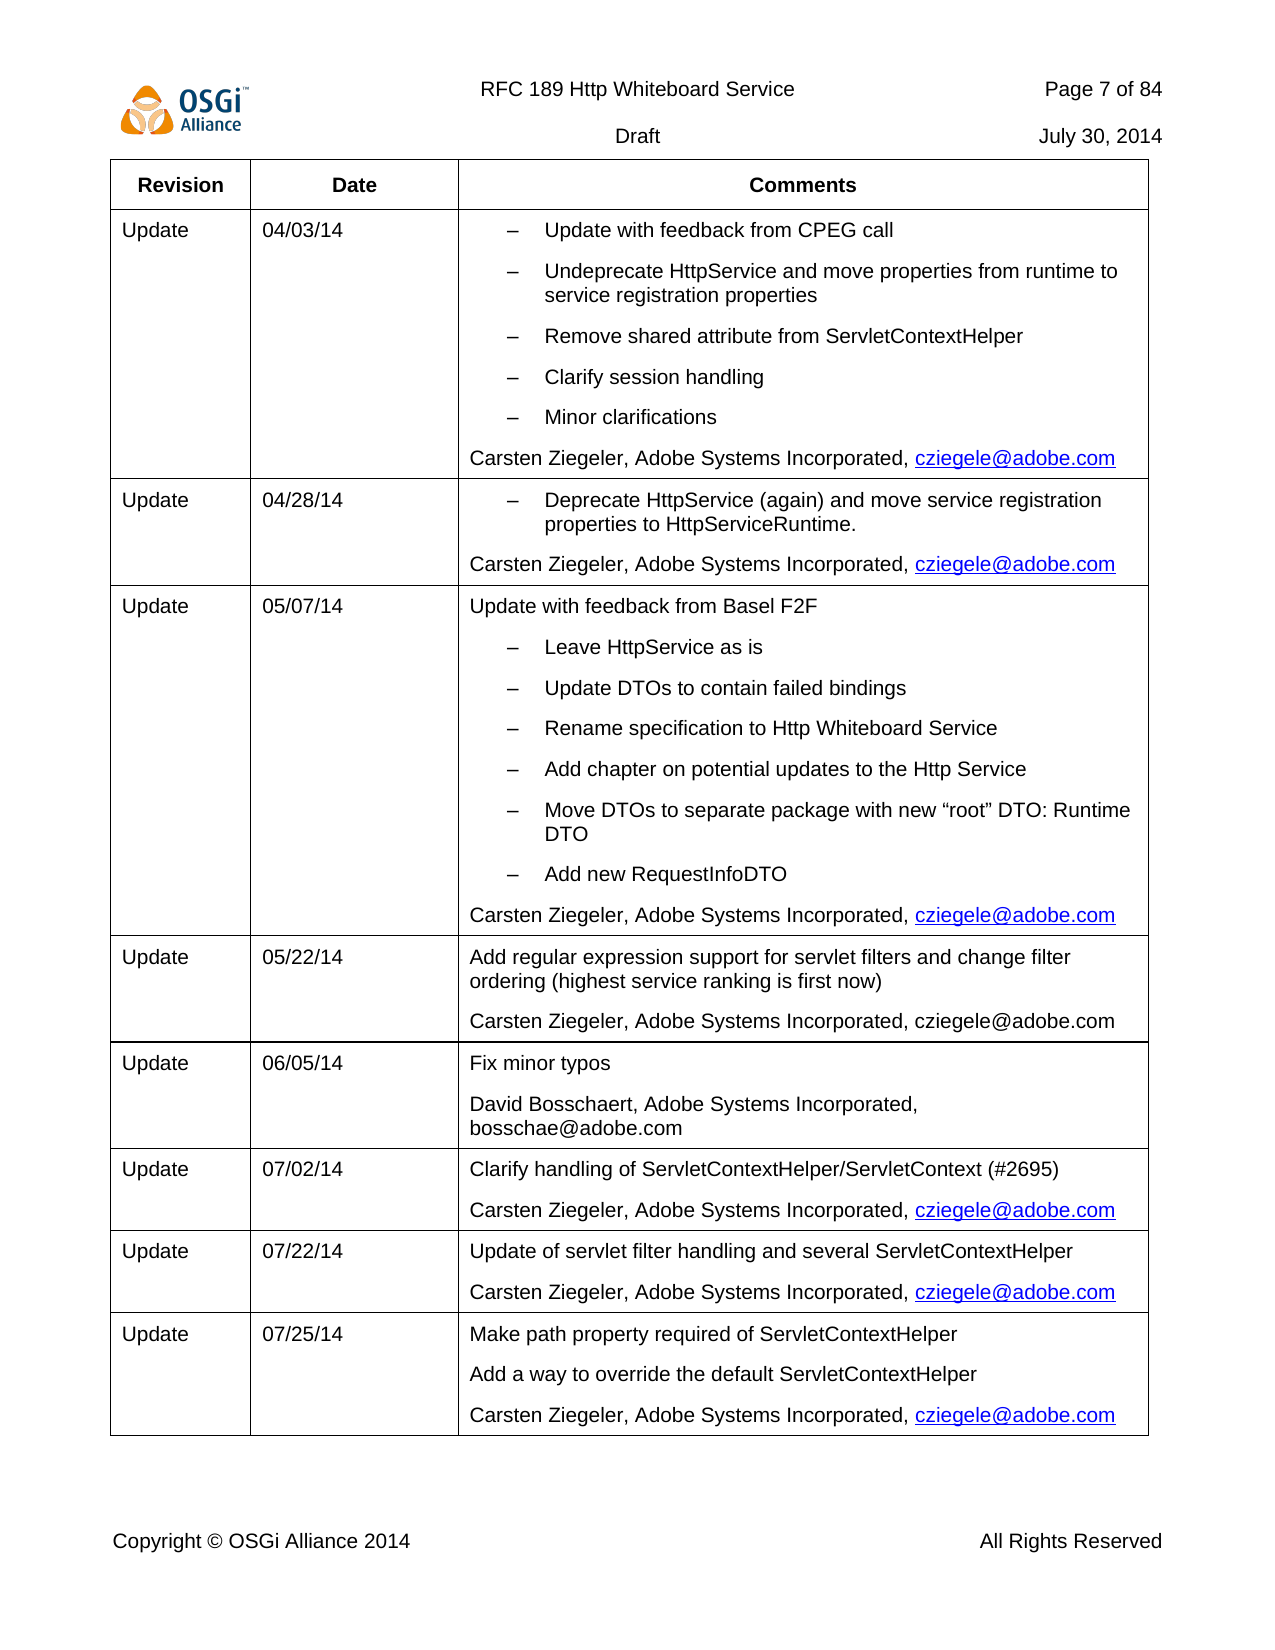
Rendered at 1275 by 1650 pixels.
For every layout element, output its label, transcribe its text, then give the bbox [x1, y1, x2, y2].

table_cell Update with feedback from CPEG call Undeprecate HttpService and move properties from runtime to service registration properties Remove shared attribute from ServletContextHelper Clarify session handling Minor clarifications Carsten Ziegeler, Adobe Systems Incorporated, cziegele@adobe.com [459, 210, 1148, 478]
table_cell Update of servlet filter handling and several ServletContextHelper Carsten Ziegeler, Adobe Systems Incorporated, cziegele@adobe.com [459, 1231, 1148, 1312]
table_cell 03.04.14 [251, 210, 458, 478]
table_cell Update with feedback from Basel F2F Leave HttpService as is Update DTOs to contain failed bindings Rename specification to Http Whiteboard Service Add chapter on potential updates to the Http Service Move DTOs to separate package with new “root” DTO: Runtime DTO Add new RequestInfoDTO Carsten Ziegeler, Adobe Systems Incorporated, cziegele@adobe.com [459, 586, 1148, 935]
table_header Date [251, 160, 458, 209]
table_header Revision [111, 160, 250, 209]
table_cell Update [111, 936, 250, 1041]
table_cell Make path property required of ServletContextHelper Add a way to override the default ServletContextHelper Carsten Ziegeler, Adobe Systems Incorporated, cziegele@adobe.com [459, 1313, 1148, 1435]
table_cell 28.04.14 [251, 479, 458, 584]
table_cell Fix minor typos David Bosschaert, Adobe Systems Incorporated, bosschae@adobe.com [459, 1043, 1148, 1148]
table_cell Add regular expression support for servlet filters and change filter ordering (highest service ranking is first now) Carsten Ziegeler, Adobe Systems Incorporated, cziegele@adobe.com [459, 936, 1148, 1041]
table_cell 22.05.14 [251, 936, 458, 1041]
table_cell Deprecate HttpService (again) and move service registration properties to HttpServiceRuntime. Carsten Ziegeler, Adobe Systems Incorporated, cziegele@adobe.com [459, 479, 1148, 584]
table_cell Update [111, 210, 250, 478]
table_cell Clarify handling of ServletContextHelper/ServletContext (#2695) Carsten Ziegeler, Adobe Systems Incorporated, cziegele@adobe.com [459, 1149, 1148, 1230]
table_cell Update [111, 1149, 250, 1230]
table_cell 25.07.14 [251, 1313, 458, 1435]
table_cell 07.05.14 [251, 586, 458, 935]
table_cell Update [111, 1313, 250, 1435]
table_cell 02.07.14 [251, 1149, 458, 1230]
table_cell Update [111, 1043, 250, 1148]
table_cell Update [111, 586, 250, 935]
table_cell 05.06.14 [251, 1043, 458, 1148]
table_cell Update [111, 1231, 250, 1312]
picture [113, 78, 257, 142]
table_header Comments [459, 160, 1148, 209]
table_cell 22.07.14 [251, 1231, 458, 1312]
table_cell Update [111, 479, 250, 584]
